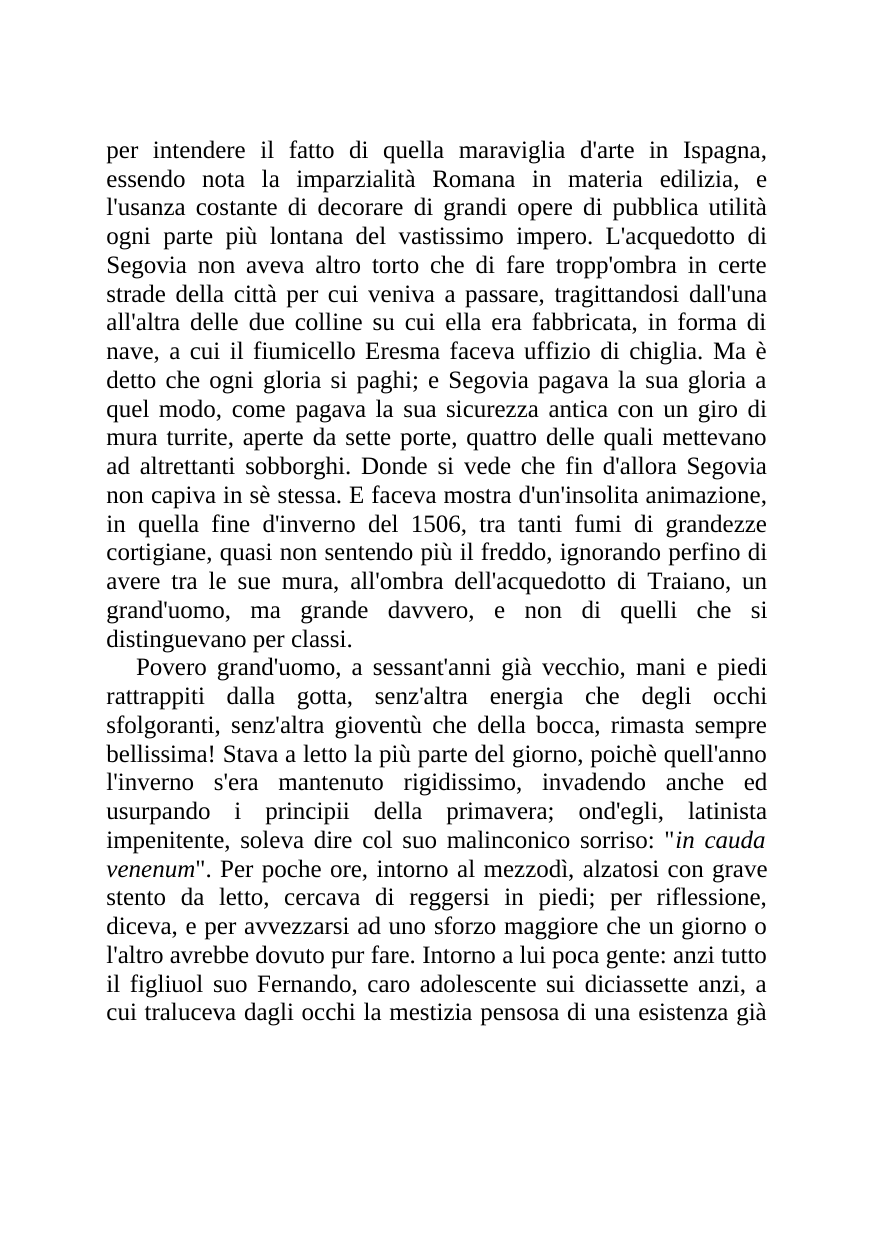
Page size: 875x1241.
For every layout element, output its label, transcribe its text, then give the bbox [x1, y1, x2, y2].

text per intendere il fatto di quella maraviglia d'arte in Ispagna, essendo nota la imparzialità Romana in materia edilizia, e l'usanza costante di decorare di grandi opere di pubblica utilità ogni parte più lontana del vastissimo impero. L'acquedotto di Segovia non aveva altro torto che di fare tropp'ombra in certe strade della città per cui veniva a passare, tragittandosi dall'una all'altra delle due colline su cui ella era fabbricata, in forma di nave, a cui il fiumicello Eresma faceva uffizio di chiglia. Ma è detto che ogni gloria si paghi; e Segovia pagava la sua gloria a quel modo, come pagava la sua sicurezza antica con un giro di mura turrite, aperte da sette porte, quattro delle quali mettevano ad altrettanti sobborghi. Donde si vede che fin d'allora Segovia non capiva in sè stessa. E faceva mostra d'un'insolita animazione, in quella fine d'inverno del 1506, tra tanti fumi di grandezze cortigiane, quasi non sentendo più il freddo, ignorando perfino di avere tra le sue mura, all'ombra dell'acquedotto di Traiano, un grand'uomo, ma grande davvero, e non di quelli che si distinguevano per classi. [106, 135, 768, 652]
text Povero grand'uomo, a sessant'anni già vecchio, mani e piedi rattrappiti dalla gotta, senz'altra energia che degli occhi sfolgoranti, senz'altra gioventù che della bocca, rimasta sempre bellissima! Stava a letto la più parte del giorno, poichè quell'anno l'inverno s'era mantenuto rigidissimo, invadendo anche ed usurpando i principii della primavera; ond'egli, latinista impenitente, soleva dire col suo malinconico sorriso: "in cauda venenum". Per poche ore, intorno al mezzodì, alzatosi con grave stento da letto, cercava di reggersi in piedi; per riflessione, diceva, e per avvezzarsi ad uno sforzo maggiore che un giorno o l'altro avrebbe dovuto pur fare. Intorno a lui poca gente: anzi tutto il figliuol suo Fernando, caro adolescente sui diciassette anzi, a cui traluceva dagli occhi la mestizia pensosa di una esistenza già [106, 652, 768, 1026]
